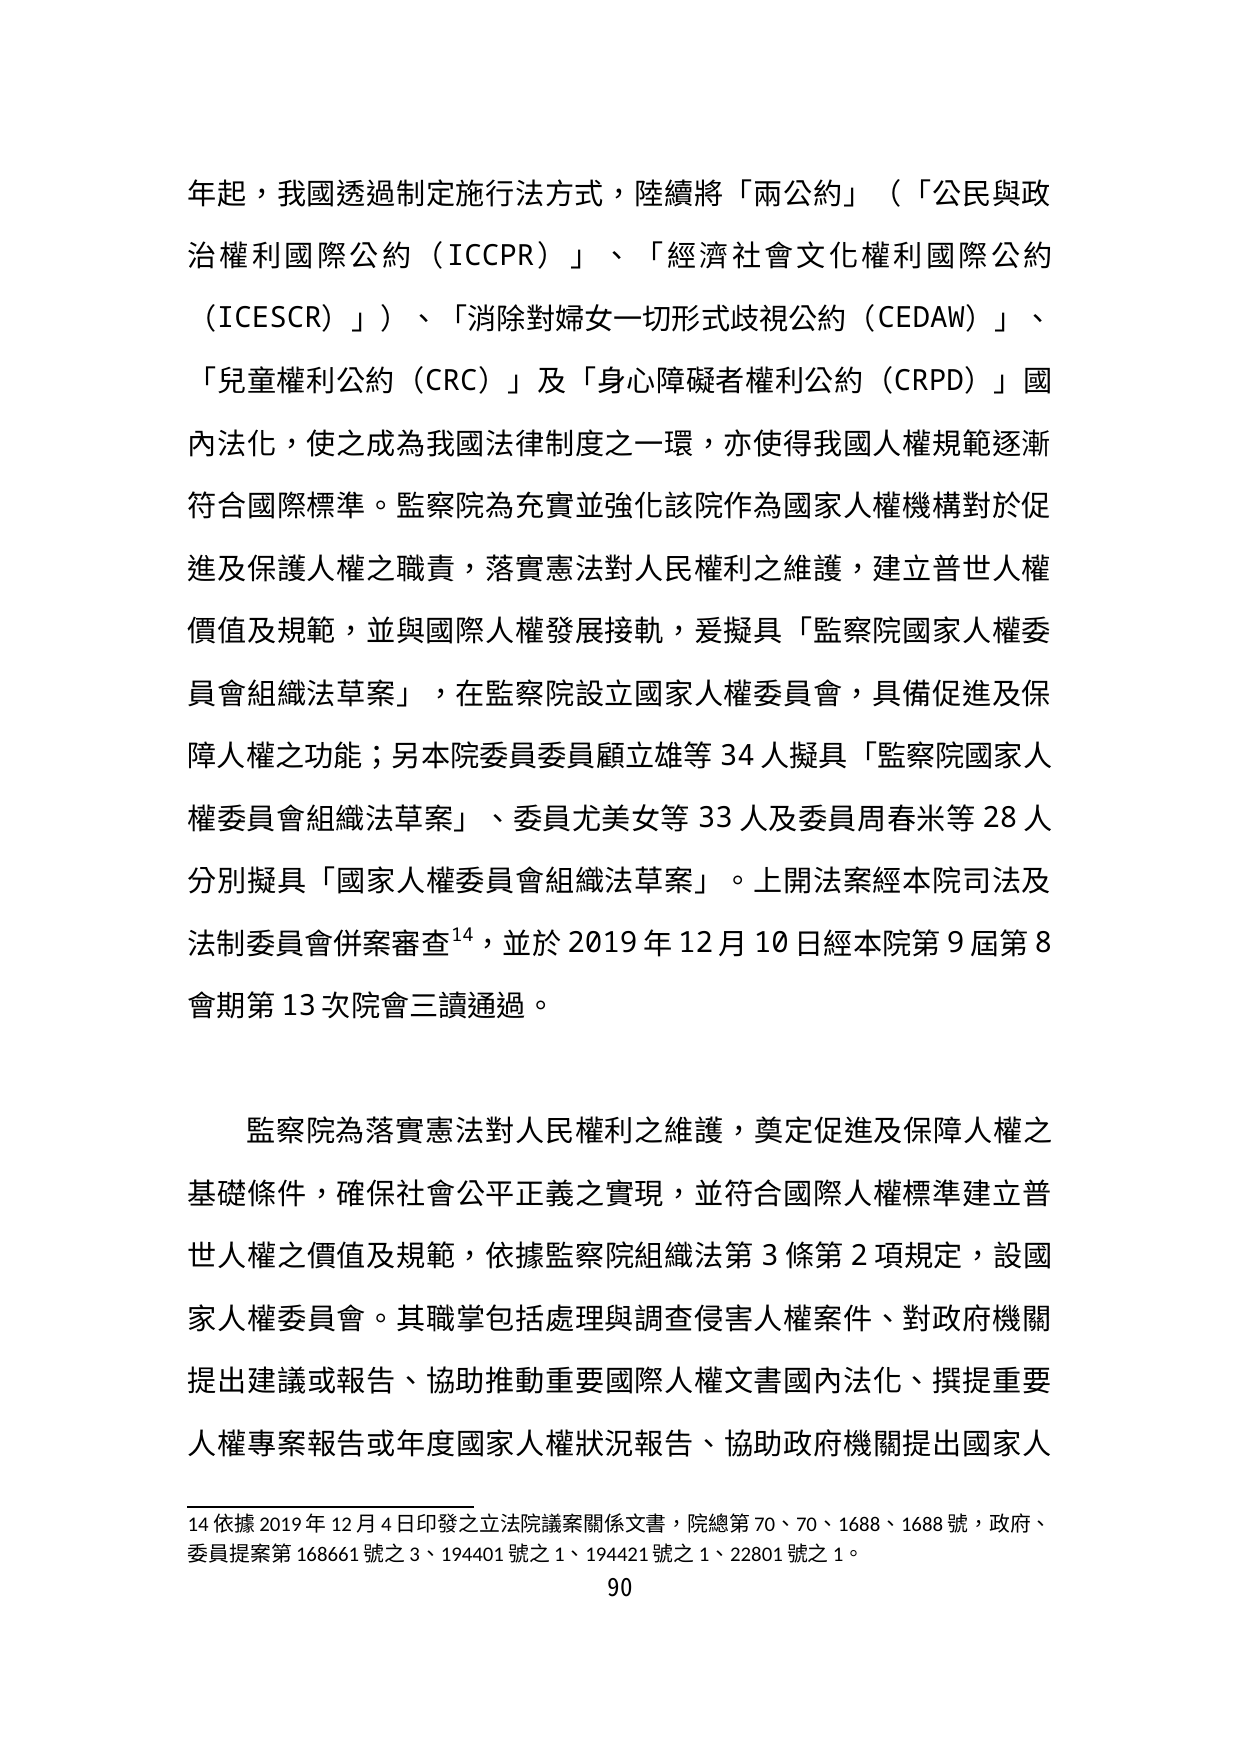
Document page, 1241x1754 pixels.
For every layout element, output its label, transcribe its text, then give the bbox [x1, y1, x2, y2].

text 監察院為落實憲法對人民權利之維護，奠定促進及保障人權之基礎條件，確保社會公平正義之實現，並符合國際人權標準建立普世人權之價值及規範，依據監察院組織法第3條第2項規定，設國家人權委員會。其職掌包括處理與調查侵害人權案件、對政府機關提出建議或報告、協助推動重要國際人權文書國內法化、撰提重要人權專案報告或年度國家人權狀況報告、協助政府機關提出國家人 [188, 1087, 1053, 1462]
text 委員提案第168661號之3、194401號之1、194421號之1、22801號之1。 [187, 1537, 1053, 1568]
text 年起，我國透過制定施行法方式，陸續將「兩公約」（「公民與政治權利國際公約（ICCPR）」、「經濟社會文化權利國際公約（ICESCR）」）、「消除對婦女一切形式歧視公約（CEDAW）」、「兒童權利公約（CRC）」及「身心障礙者權利公約（CRPD）」國內法化，使之成為我國法律制度之一環，亦使得我國人權規範逐漸符合國際標準。監察院為充實並強化該院作為國家人權機構對於促進及保護人權之職責，落實憲法對人民權利之維護，建立普世人權價值及規範，並與國際人權發展接軌，爰擬具「監察院國家人權委員會組織法草案」，在監察院設立國家人權委員會，具備促進及保障人權之功能；另本院委員委員顧立雄等34人擬具「監察院國家人權委員會組織法草案」、委員尤美女等33人及委員周春米等28人分別擬具「國家人權委員會組織法草案」。上開法案經本院司法及法制委員會併案審查，並於2019年12月10日經本院第9屆第8會期第13次院會三讀通過。 [187, 150, 1053, 1025]
text 依據2019年12月4日印發之立法院議案關係文書，院總第70、70、1688、1688號，政府、 [187, 1507, 1053, 1537]
